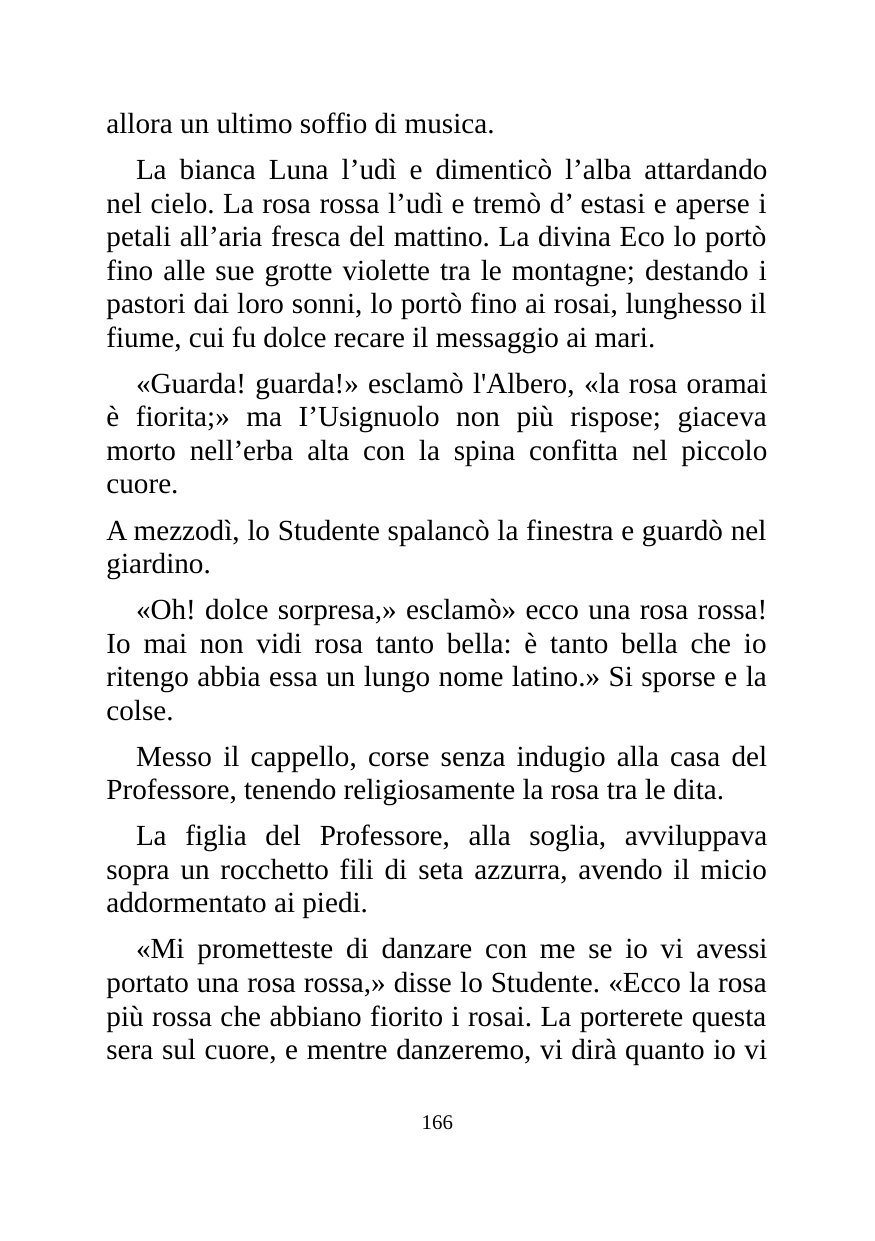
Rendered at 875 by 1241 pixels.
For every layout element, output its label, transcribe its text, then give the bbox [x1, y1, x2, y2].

text allora un ultimo soffio di musica. [106, 106, 768, 140]
text «Guarda! guarda!» esclamò l'Albero, «la rosa oramai è fiorita;» ma I’Usignuolo non più rispose; giaceva morto nell’erba alta con la spina confitta nel piccolo cuore. [106, 366, 768, 500]
text «Mi prometteste di danzare con me se io vi avessi portato una rosa rossa,» disse lo Studente. «Ecco la rosa più rossa che abbiano fiorito i rosai. La porterete questa sera sul cuore, e mentre danzeremo, vi dirà quanto io vi [106, 932, 768, 1066]
text Messo il cappello, corse senza indugio alla casa del Professore, tenendo religiosamente la rosa tra le dita. [106, 739, 768, 806]
text La bianca Luna l’udì e dimenticò l’alba attardando nel cielo. La rosa rossa l’udì e tremò d’ estasi e aperse i petali all’aria fresca del mattino. La divina Eco lo portò fino alle sue grotte violette tra le montagne; destando i pastori dai loro sonni, lo portò fino ai rosai, lunghesso il fiume, cui fu dolce recare il messaggio ai mari. [106, 152, 768, 353]
text A mezzodì, lo Studente spalancò la finestra e guardò nel giardino. [106, 513, 768, 580]
text La figlia del Professore, alla soglia, avviluppava sopra un rocchetto fili di seta azzurra, avendo il micio addormentato ai piedi. [106, 818, 768, 919]
text «Oh! dolce sorpresa,» esclamò» ecco una rosa rossa! Io mai non vidi rosa tanto bella: è tanto bella che io ritengo abbia essa un lungo nome latino.» Si sporse e la colse. [106, 592, 768, 726]
